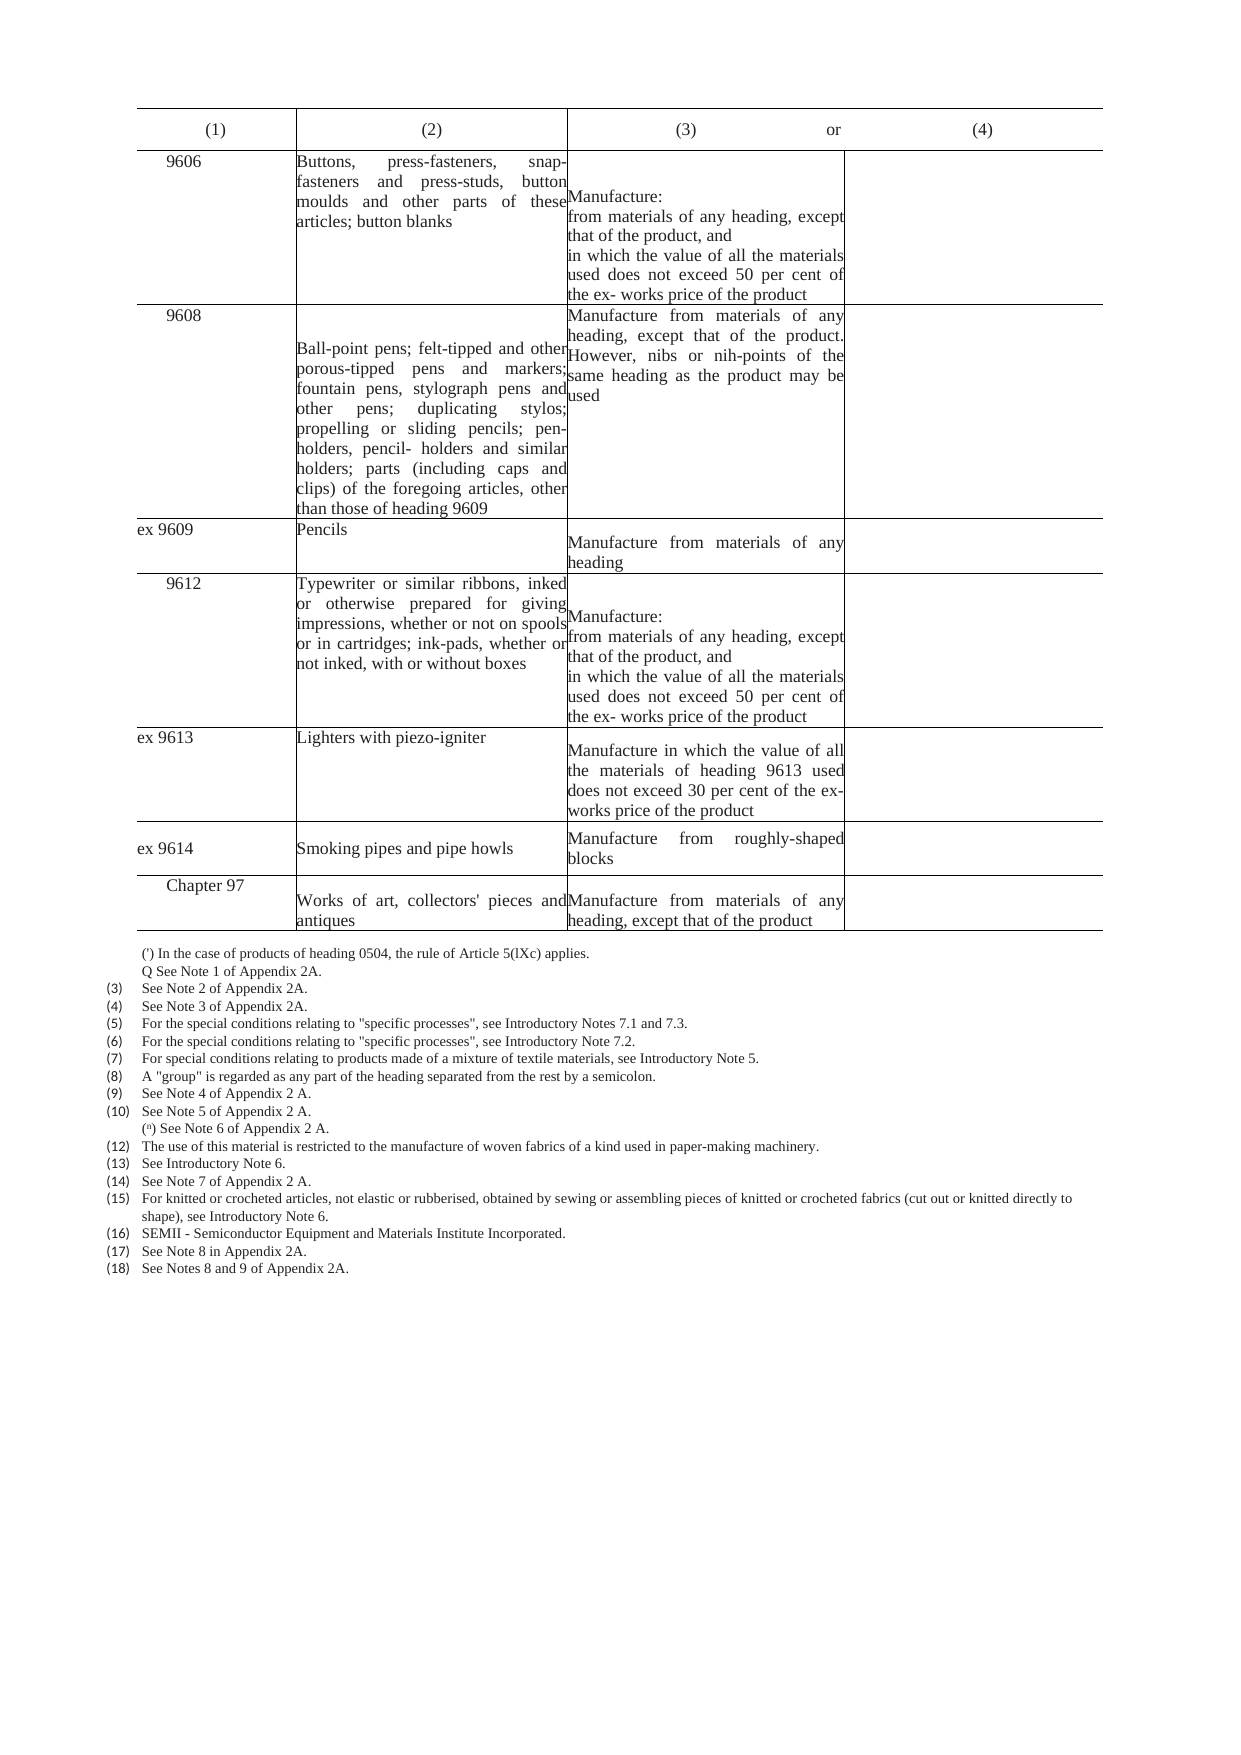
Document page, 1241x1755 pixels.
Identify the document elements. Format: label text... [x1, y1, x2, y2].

table_cell [845, 822, 1103, 875]
table_cell Manufacture in which the value of all the materials of heading 9613 used does not exceed 30 per cent of the ex-works price of the product [568, 728, 844, 821]
table_cell [845, 151, 1103, 304]
list See Introductory Note 6. [106, 1155, 1098, 1172]
list See Note 8 in Appendix 2A. [106, 1242, 1098, 1260]
list SEMII - Semiconductor Equipment and Materials Institute Incorporated. [106, 1225, 1098, 1242]
table_cell Manufacture from roughly-shaped blocks [568, 822, 844, 875]
table_cell ex 9613 [137, 728, 296, 821]
table_cell 9606 [137, 151, 296, 304]
list See Note 5 of Appendix 2 A. [106, 1102, 1098, 1120]
table_header (2) [297, 109, 567, 150]
list See Note 4 of Appendix 2 A. [106, 1085, 1098, 1102]
table_cell Typewriter or similar ribbons, inked or otherwise prepared for giving impressions, whether or not on spools or in cartridges; ink-pads, whether or not inked, with or without boxes [297, 574, 567, 727]
table_cell Smoking pipes and pipe howls [297, 822, 567, 875]
table_cell Lighters with piezo-igniter [297, 728, 567, 821]
table_header (1) [137, 109, 296, 150]
table_cell [845, 728, 1103, 821]
text (n) See Note 6 of Appendix 2 A. [142, 1120, 1098, 1137]
table_cell Manufacture: from materials of any heading, except that of the product, and in which the value of all the materials used does not exceed 50 per cent of the ex- works price of the product [568, 574, 844, 727]
list For the special conditions relating to "specific processes", see Introductory Note 7.2. [106, 1032, 1098, 1050]
table_cell Chapter 97 [137, 876, 296, 930]
list For the special conditions relating to "specific processes", see Introductory Notes 7.1 and 7.3. [106, 1015, 1098, 1032]
table_cell Ball-point pens; felt-tipped and other porous-tipped pens and markers; fountain pens, stylograph pens and other pens; duplicating stylos; propelling or sliding pencils; pen-holders, pencil- holders and similar holders; parts (including caps and clips) of the foregoing articles, other than those of heading 9609 [297, 305, 567, 518]
table_cell ex 9609 [137, 519, 296, 573]
table_cell Works of art, collectors' pieces and antiques [297, 876, 567, 930]
list See Note 2 of Appendix 2A. [106, 980, 1098, 997]
table_cell Manufacture: from materials of any heading, except that of the product, and in which the value of all the materials used does not exceed 50 per cent of the ex- works price of the product [568, 151, 844, 304]
table_cell [845, 876, 1103, 930]
table_cell [845, 519, 1103, 573]
table_cell [845, 305, 1103, 518]
table_cell Manufacture from materials of any heading, except that of the product. However, nibs or nih-points of the same heading as the product may be used [568, 305, 844, 518]
list See Notes 8 and 9 of Appendix 2A. [106, 1260, 1098, 1277]
table_header (3) or (4) [568, 109, 1103, 150]
table_cell Manufacture from materials of any heading [568, 519, 844, 573]
table_cell 9608 [137, 305, 296, 518]
list For knitted or crocheted articles, not elastic or rubberised, obtained by sewing or assembling pieces of knitted or crocheted fabrics (cut out or knitted directly to shape), see Introductory Note 6. [106, 1190, 1098, 1225]
table_cell [845, 574, 1103, 727]
list See Note 3 of Appendix 2A. [106, 997, 1098, 1015]
list The use of this material is restricted to the manufacture of woven fabrics of a kind used in paper-making machinery. [106, 1137, 1098, 1155]
list For special conditions relating to products made of a mixture of textile materials, see Introductory Note 5. [106, 1050, 1098, 1067]
table_cell Pencils [297, 519, 567, 573]
text Q See Note 1 of Appendix 2A. [142, 962, 1098, 980]
table_cell Buttons, press-fasteners, snap- fasteners and press-studs, button moulds and other parts of these articles; button blanks [297, 151, 567, 304]
list See Note 7 of Appendix 2 A. [106, 1172, 1098, 1190]
text (') In the case of products of heading 0504, the rule of Article 5(lXc) applies. [142, 945, 1098, 962]
table_cell ex 9614 [137, 822, 296, 875]
table_cell 9612 [137, 574, 296, 727]
table_cell Manufacture from materials of any heading, except that of the product [568, 876, 844, 930]
list A "group" is regarded as any part of the heading separated from the rest by a semicolon. [106, 1067, 1098, 1085]
